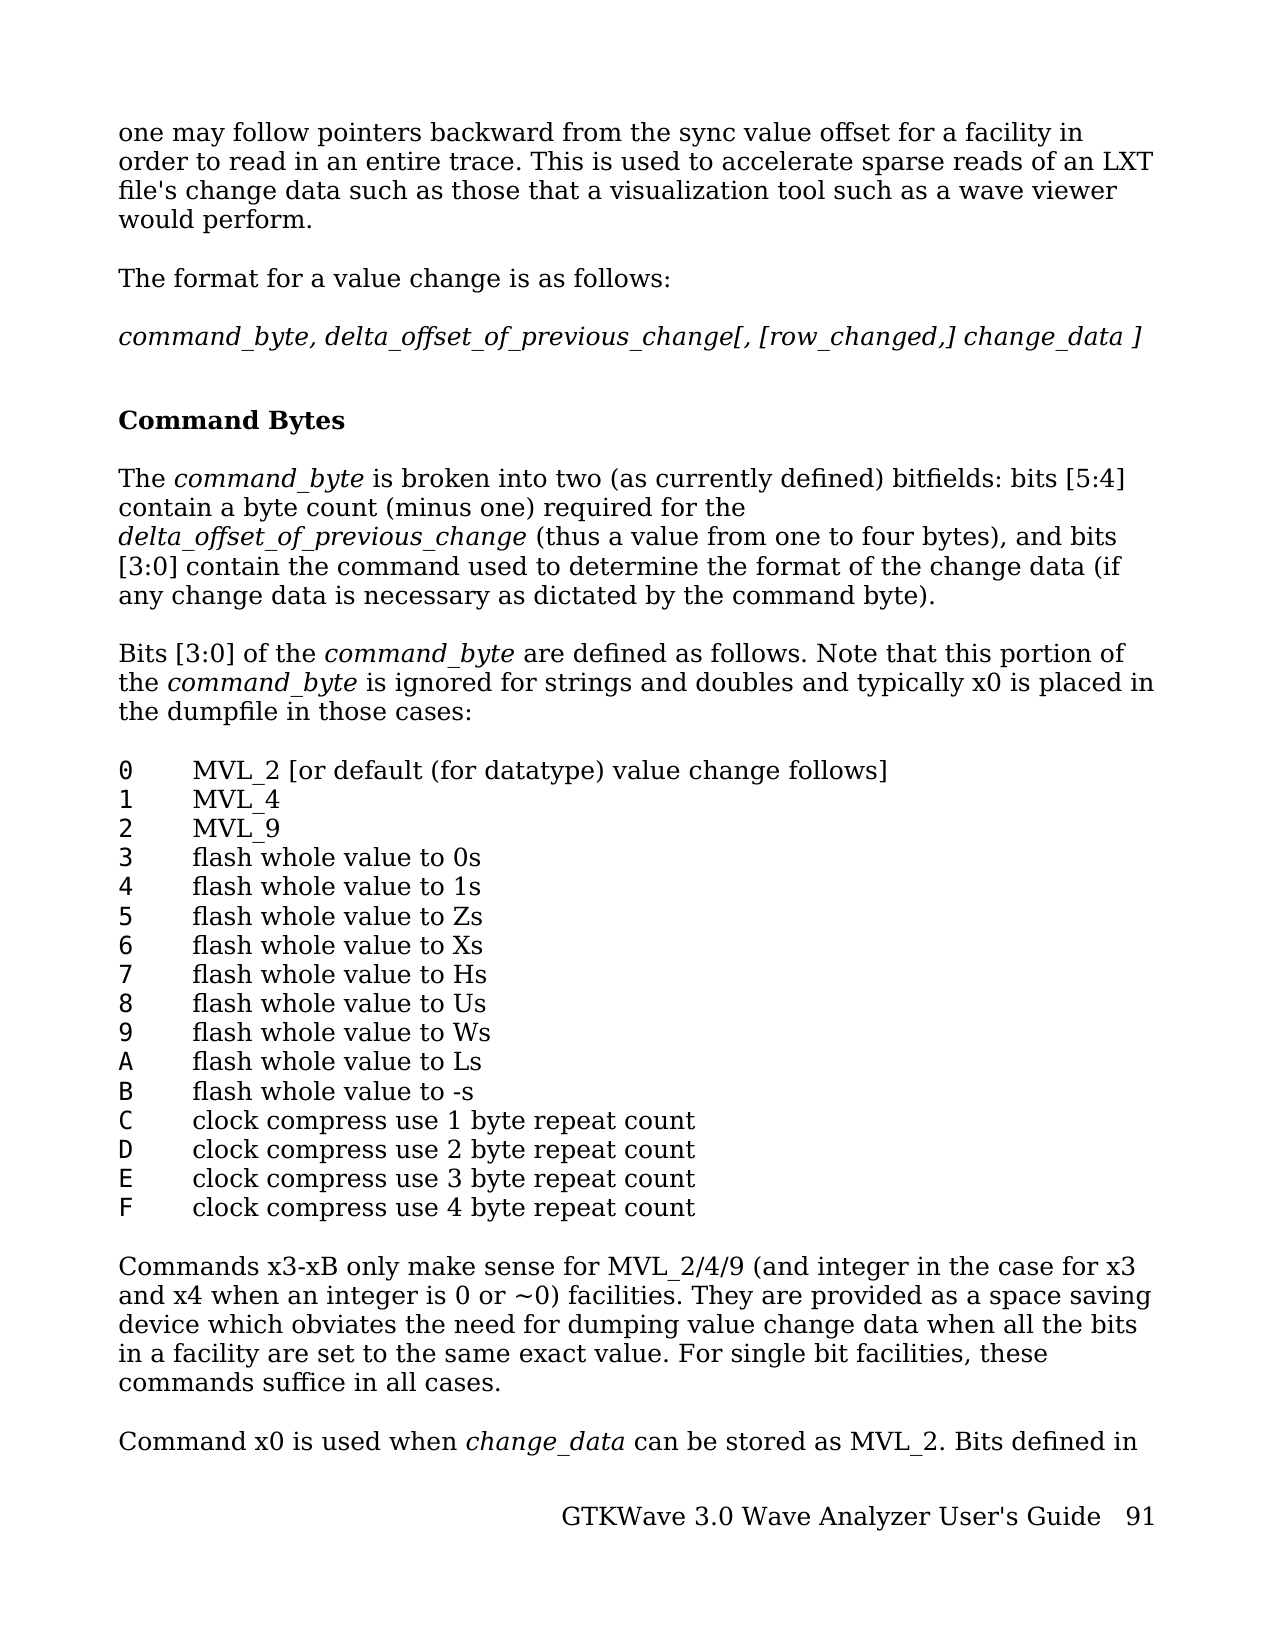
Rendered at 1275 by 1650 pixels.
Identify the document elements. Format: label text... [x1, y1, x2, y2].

text one may follow pointers backward from the sync value offset for a facility in order to read in an entire trace. This is used to accelerate sparse reads of an LXT file's change data such as those that a visualization tool such as a wave viewer would perform. The format for a value change is as follows: command_byte, delta_offset_of_previous_change[, [row_changed,] change_data ] [118, 118, 1157, 351]
text Command Bytes The command_byte is broken into two (as currently defined) bitfields: bits [5:4] contain a byte count (minus one) required for the delta_offset_of_previous_change (thus a value from one to four bytes), and bits [3:0] contain the command used to determine the format of the change data (if any change data is necessary as dictated by the command byte). Bits [3:0] of the command_byte are defined as follows. Note that this portion of the command_byte is ignored for strings and doubles and typically x0 is placed in the dumpfile in those cases: 0 MVL_2 [or default (for datatype) value change follows] 1 MVL_4 2 MVL_9 3 flash whole value to 0s 4 flash whole value to 1s 5 flash whole value to Zs 6 flash whole value to Xs 7 flash whole value to Hs 8 flash whole value to Us 9 flash whole value to Ws A flash whole value to Ls B flash whole value to -s C clock compress use 1 byte repeat count D clock compress use 2 byte repeat count E clock compress use 3 byte repeat count F clock compress use 4 byte repeat count Commands x3-xB only make sense for MVL_2/4/9 (and integer in the case for x3 and x4 when an integer is 0 or ~0) facilities. They are provided as a space saving device which obviates the need for dumping value change data when all the bits in a facility are set to the same exact value. For single bit facilities, these commands suffice in all cases. Command x0 is used when change_data can be stored as MVL_2. Bits defined in [118, 406, 1157, 1456]
